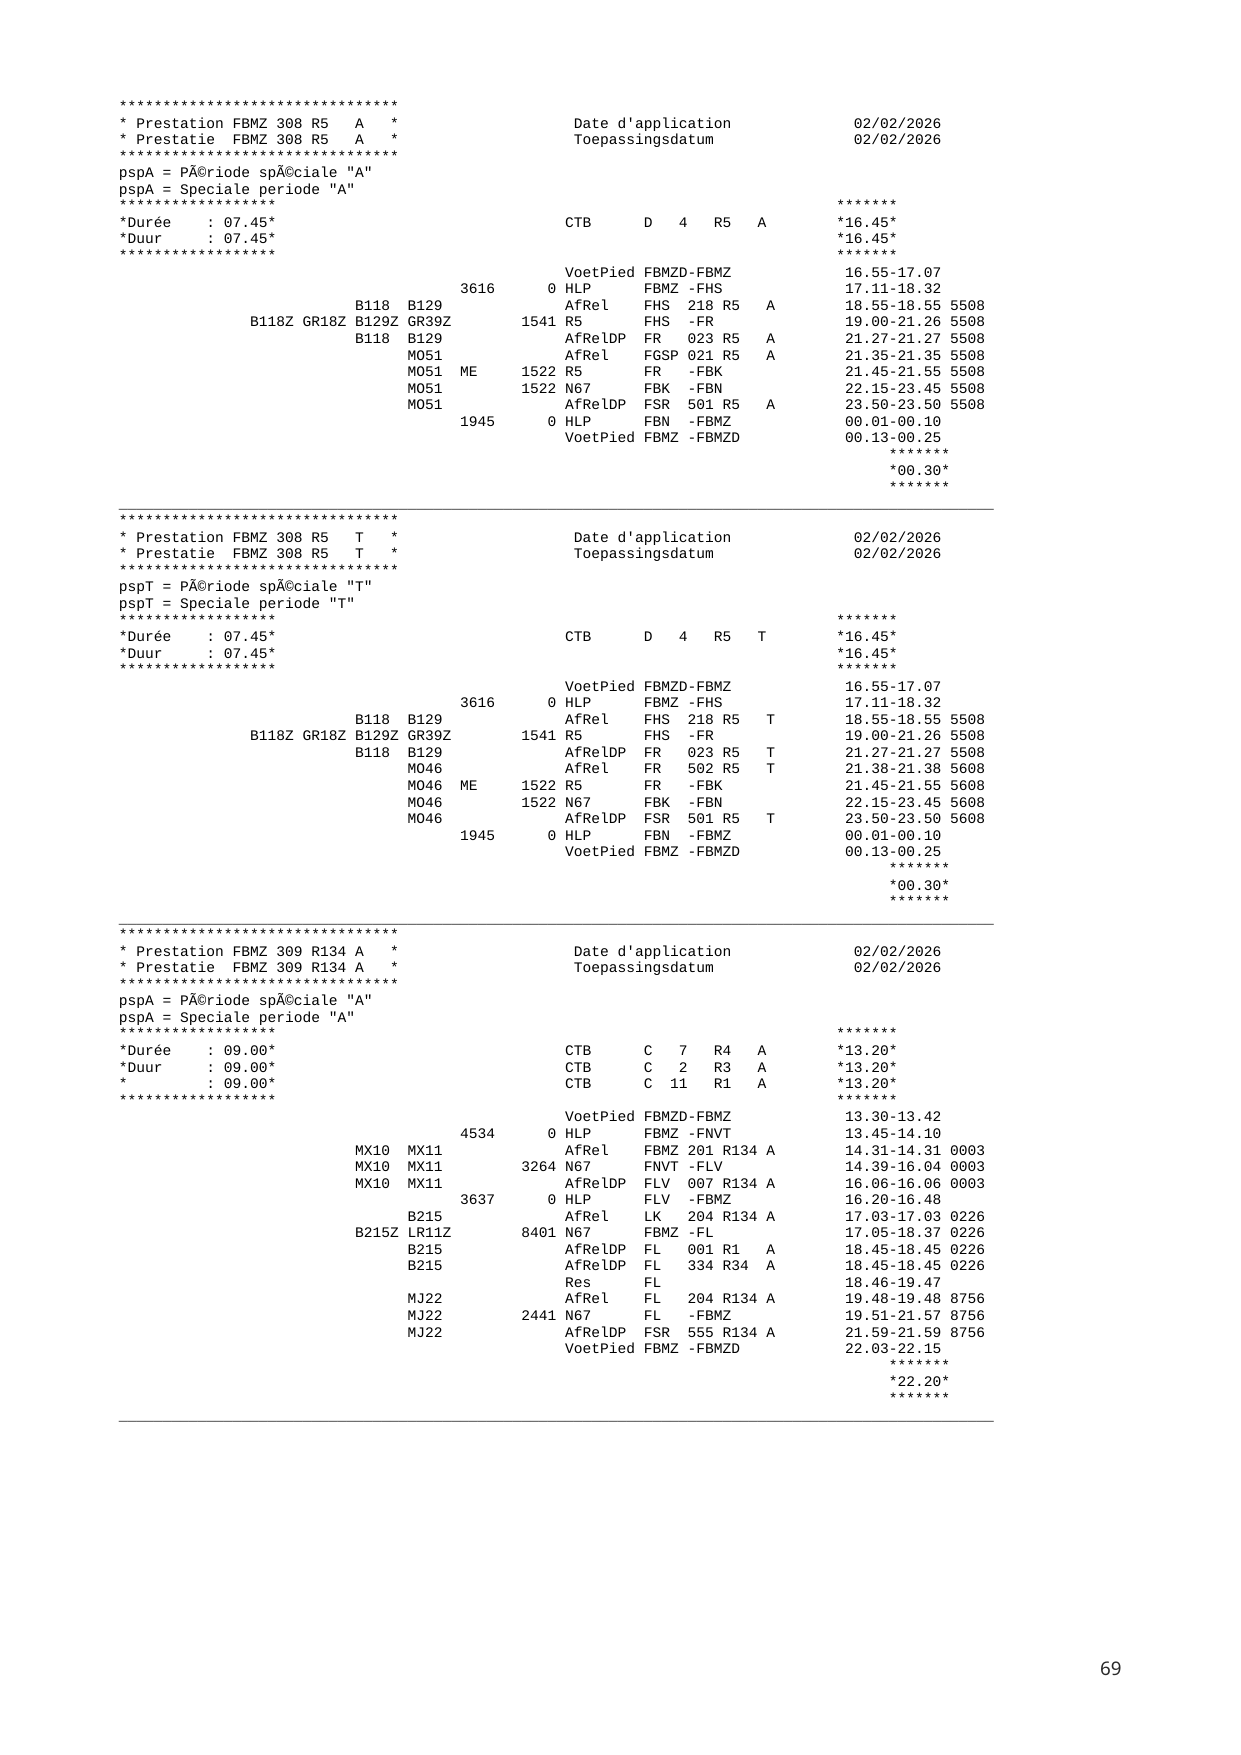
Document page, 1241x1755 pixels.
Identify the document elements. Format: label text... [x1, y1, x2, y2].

text ******************************** * Prestation FBMZ 308 R5 A * Date d'application 02/02/2026 * Prestatie FBMZ 308 R5 A * Toepassingsdatum 02/02/2026 ******************************** pspA = PÃ©riode spÃ©ciale "A" pspA = Speciale periode "A" ****************** ******* *Durée : 07.45* CTB D 4 R5 A *16.45* *Duur : 07.45* *16.45* ****************** ******* VoetPied FBMZD-FBMZ 16.55-17.07 3616 0 HLP FBMZ -FHS 17.11-18.32 B118 B129 AfRel FHS 218 R5 A 18.55-18.55 5508 B118Z GR18Z B129Z GR39Z 1541 R5 FHS -FR 19.00-21.26 5508 B118 B129 AfRelDP FR 023 R5 A 21.27-21.27 5508 MO51 AfRel FGSP 021 R5 A 21.35-21.35 5508 MO51 ME 1522 R5 FR -FBK 21.45-21.55 5508 MO51 1522 N67 FBK -FBN 22.15-23.45 5508 MO51 AfRelDP FSR 501 R5 A 23.50-23.50 5508 1945 0 HLP FBN -FBMZ 00.01-00.10 VoetPied FBMZ -FBMZD 00.13-00.25 ******* *00.30* ******* ____________________________________________________________________________________________________ [119, 99, 1122, 513]
text ******************************** * Prestation FBMZ 309 R134 A * Date d'application 02/02/2026 * Prestatie FBMZ 309 R134 A * Toepassingsdatum 02/02/2026 ******************************** pspA = PÃ©riode spÃ©ciale "A" pspA = Speciale periode "A" ****************** ******* *Durée : 09.00* CTB C 7 R4 A *13.20* *Duur : 09.00* CTB C 2 R3 A *13.20* * : 09.00* CTB C 11 R1 A *13.20* ****************** ******* VoetPied FBMZD-FBMZ 13.30-13.42 4534 0 HLP FBMZ -FNVT 13.45-14.10 MX10 MX11 AfRel FBMZ 201 R134 A 14.31-14.31 0003 MX10 MX11 3264 N67 FNVT -FLV 14.39-16.04 0003 MX10 MX11 AfRelDP FLV 007 R134 A 16.06-16.06 0003 3637 0 HLP FLV -FBMZ 16.20-16.48 B215 AfRel LK 204 R134 A 17.03-17.03 0226 B215Z LR11Z 8401 N67 FBMZ -FL 17.05-18.37 0226 B215 AfRelDP FL 001 R1 A 18.45-18.45 0226 B215 AfRelDP FL 334 R34 A 18.45-18.45 0226 Res FL 18.46-19.47 MJ22 AfRel FL 204 R134 A 19.48-19.48 8756 MJ22 2441 N67 FL -FBMZ 19.51-21.57 8756 MJ22 AfRelDP FSR 555 R134 A 21.59-21.59 8756 VoetPied FBMZ -FBMZD 22.03-22.15 ******* *22.20* ******* ____________________________________________________________________________________________________ [119, 927, 1122, 1424]
text ******************************** * Prestation FBMZ 308 R5 T * Date d'application 02/02/2026 * Prestatie FBMZ 308 R5 T * Toepassingsdatum 02/02/2026 ******************************** pspT = PÃ©riode spÃ©ciale "T" pspT = Speciale periode "T" ****************** ******* *Durée : 07.45* CTB D 4 R5 T *16.45* *Duur : 07.45* *16.45* ****************** ******* VoetPied FBMZD-FBMZ 16.55-17.07 3616 0 HLP FBMZ -FHS 17.11-18.32 B118 B129 AfRel FHS 218 R5 T 18.55-18.55 5508 B118Z GR18Z B129Z GR39Z 1541 R5 FHS -FR 19.00-21.26 5508 B118 B129 AfRelDP FR 023 R5 T 21.27-21.27 5508 MO46 AfRel FR 502 R5 T 21.38-21.38 5608 MO46 ME 1522 R5 FR -FBK 21.45-21.55 5608 MO46 1522 N67 FBK -FBN 22.15-23.45 5608 MO46 AfRelDP FSR 501 R5 T 23.50-23.50 5608 1945 0 HLP FBN -FBMZ 00.01-00.10 VoetPied FBMZ -FBMZD 00.13-00.25 ******* *00.30* ******* ____________________________________________________________________________________________________ [119, 513, 1122, 927]
